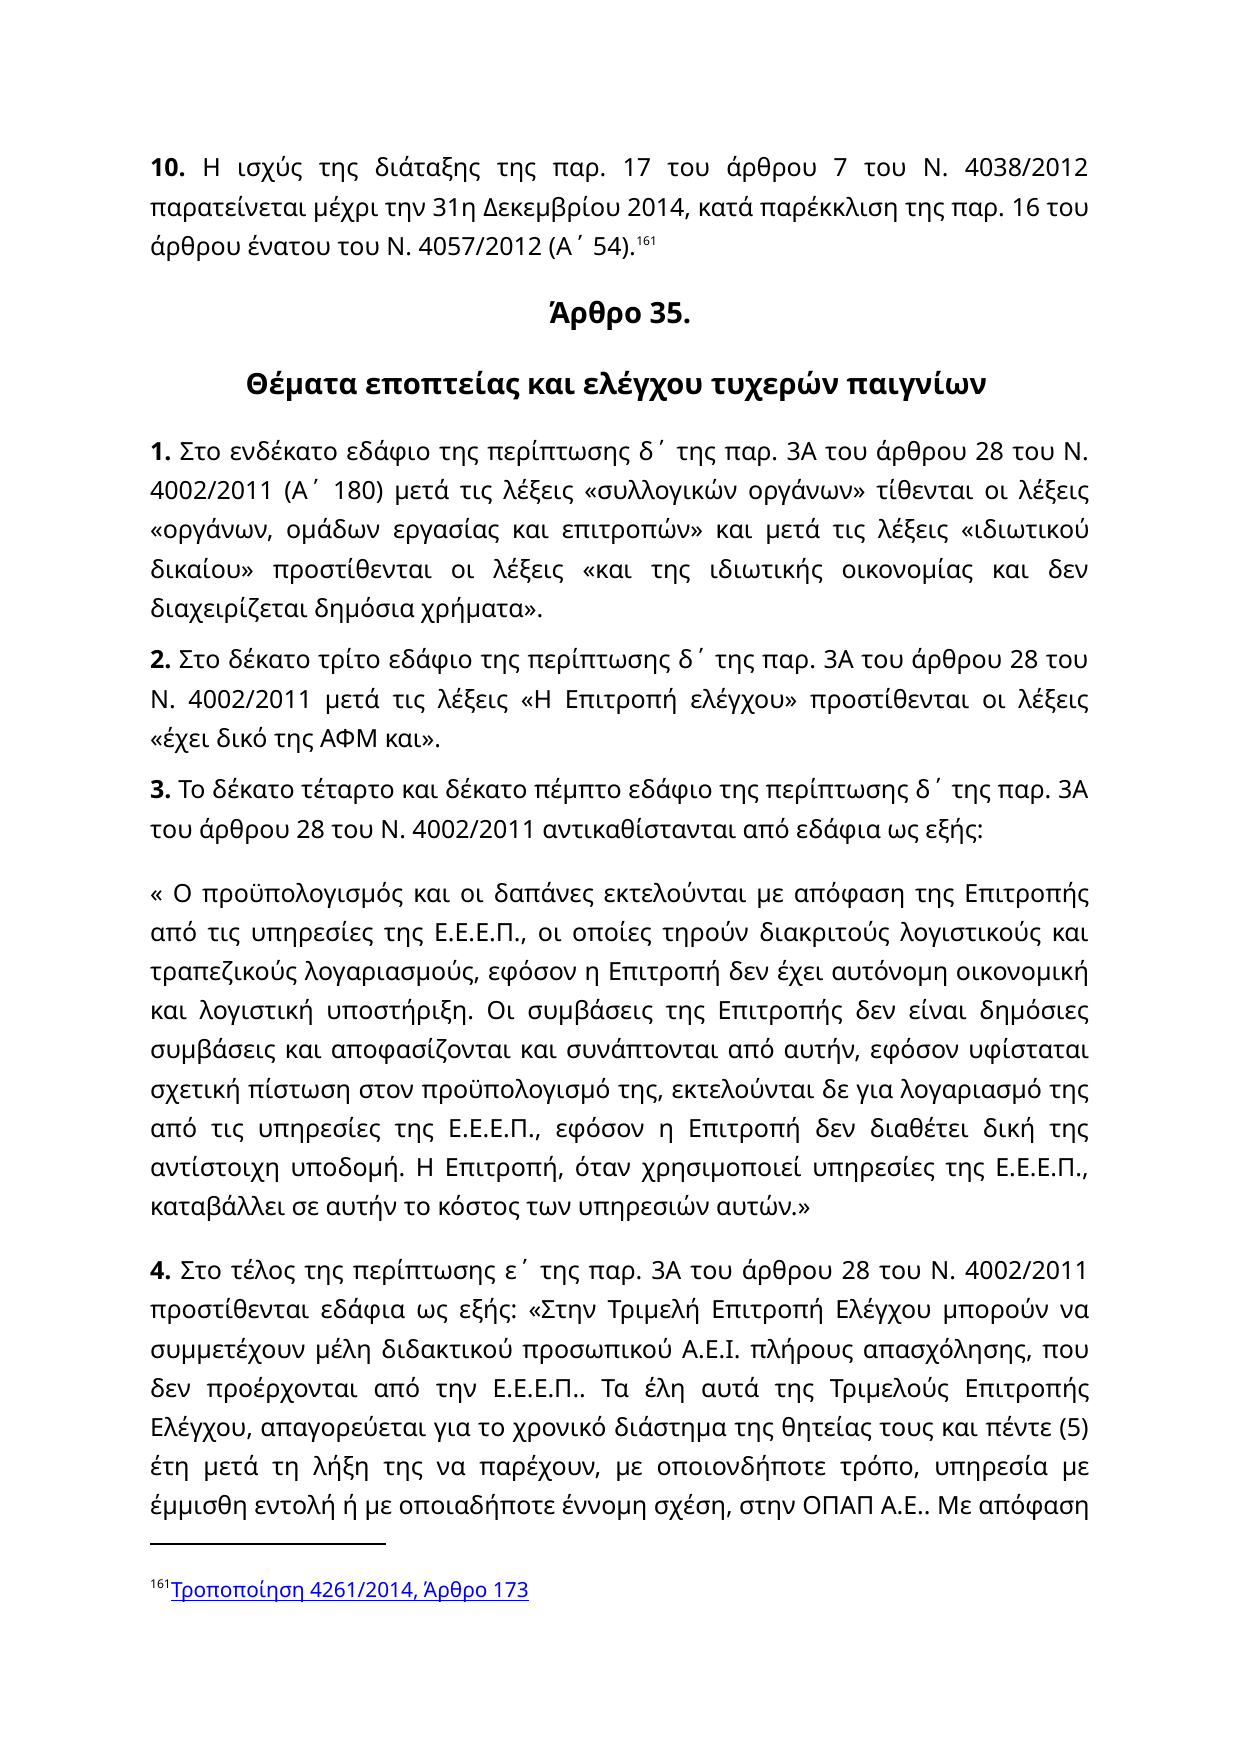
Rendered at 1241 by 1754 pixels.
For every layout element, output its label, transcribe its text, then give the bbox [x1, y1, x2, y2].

subtitle Θέματα εποπτείας και ελέγχου τυχερών παιγνίων [150, 363, 1090, 403]
text 2. Στο δέκατο τρίτο εδάφιο της περίπτωσης δ΄ της παρ. 3Α του άρθρου 28 του Ν. 4002/2011 μετά τις λέξεις «Η Επιτροπή ελέγχου» προστίθενται οι λέξεις «έχει δικό της ΑΦΜ και». [150, 642, 1090, 754]
text 4. Στο τέλος της περίπτωσης ε΄ της παρ. 3Α του άρθρου 28 του Ν. 4002/2011 προστίθενται εδάφια ως εξής: «Στην Τριμελή Επιτροπή Ελέγχου μπορούν να συμμετέχουν μέλη διδακτικού προσωπικού Α.Ε.Ι. πλήρους απασχόλησης, που δεν προέρχονται από την Ε.Ε.Ε.Π.. Τα έλη αυτά της Τριμελούς Επιτροπής Ελέγχου, απαγορεύεται για το χρονικό διάστημα της θητείας τους και πέντε (5) έτη μετά τη λήξη της να παρέχουν, με οποιονδήποτε τρόπο, υπηρεσία με έμμισθη εντολή ή με οποιαδήποτε έννομη σχέση, στην ΟΠΑΠ Α.Ε.. Με απόφαση [150, 1253, 1090, 1522]
subtitle Άρθρο 35. [150, 292, 1090, 332]
text « Ο προϋπολογισμός και οι δαπάνες εκτελούνται με απόφαση της Επιτροπής από τις υπηρεσίες της Ε.Ε.Ε.Π., οι οποίες τηρούν διακριτούς λογιστικούς και τραπεζικούς λογαριασμούς, εφόσον η Επιτροπή δεν έχει αυτόνομη οικονομική και λογιστική υποστήριξη. Οι συμβάσεις της Επιτροπής δεν είναι δημόσιες συμβάσεις και αποφασίζονται και συνάπτονται από αυτήν, εφόσον υφίσταται σχετική πίστωση στον προϋπολογισμό της, εκτελούνται δε για λογαριασμό της από τις υπηρεσίες της Ε.Ε.Ε.Π., εφόσον η Επιτροπή δεν διαθέτει δική της αντίστοιχη υποδομή. Η Επιτροπή, όταν χρησιμοποιεί υπηρεσίες της Ε.Ε.Ε.Π., καταβάλλει σε αυτήν το κόστος των υπηρεσιών αυτών.» [150, 875, 1090, 1223]
text 1. Στο ενδέκατο εδάφιο της περίπτωσης δ΄ της παρ. 3Α του άρθρου 28 του Ν. 4002/2011 (Α΄ 180) μετά τις λέξεις «συλλογικών οργάνων» τίθενται οι λέξεις «οργάνων, ομάδων εργασίας και επιτροπών» και μετά τις λέξεις «ιδιωτικού δικαίου» προστίθενται οι λέξεις «και της ιδιωτικής οικονομίας και δεν διαχειρίζεται δημόσια χρήματα». [150, 434, 1090, 624]
text 3. Το δέκατο τέταρτο και δέκατο πέμπτο εδάφιο της περίπτωσης δ΄ της παρ. 3Α του άρθρου 28 του Ν. 4002/2011 αντικαθίστανται από εδάφια ως εξής: [150, 772, 1090, 845]
text Τροποποίηση 4261/2014, Άρθρο 173 [150, 1576, 1090, 1604]
text 10. Η ισχύς της διάταξης της παρ. 17 του άρθρου 7 του Ν. 4038/2012 παρατείνεται μέχρι την 31η Δεκεμβρίου 2014, κατά παρέκκλιση της παρ. 16 του άρθρου ένατου του Ν. 4057/2012 (Α΄ 54). [150, 150, 1090, 262]
